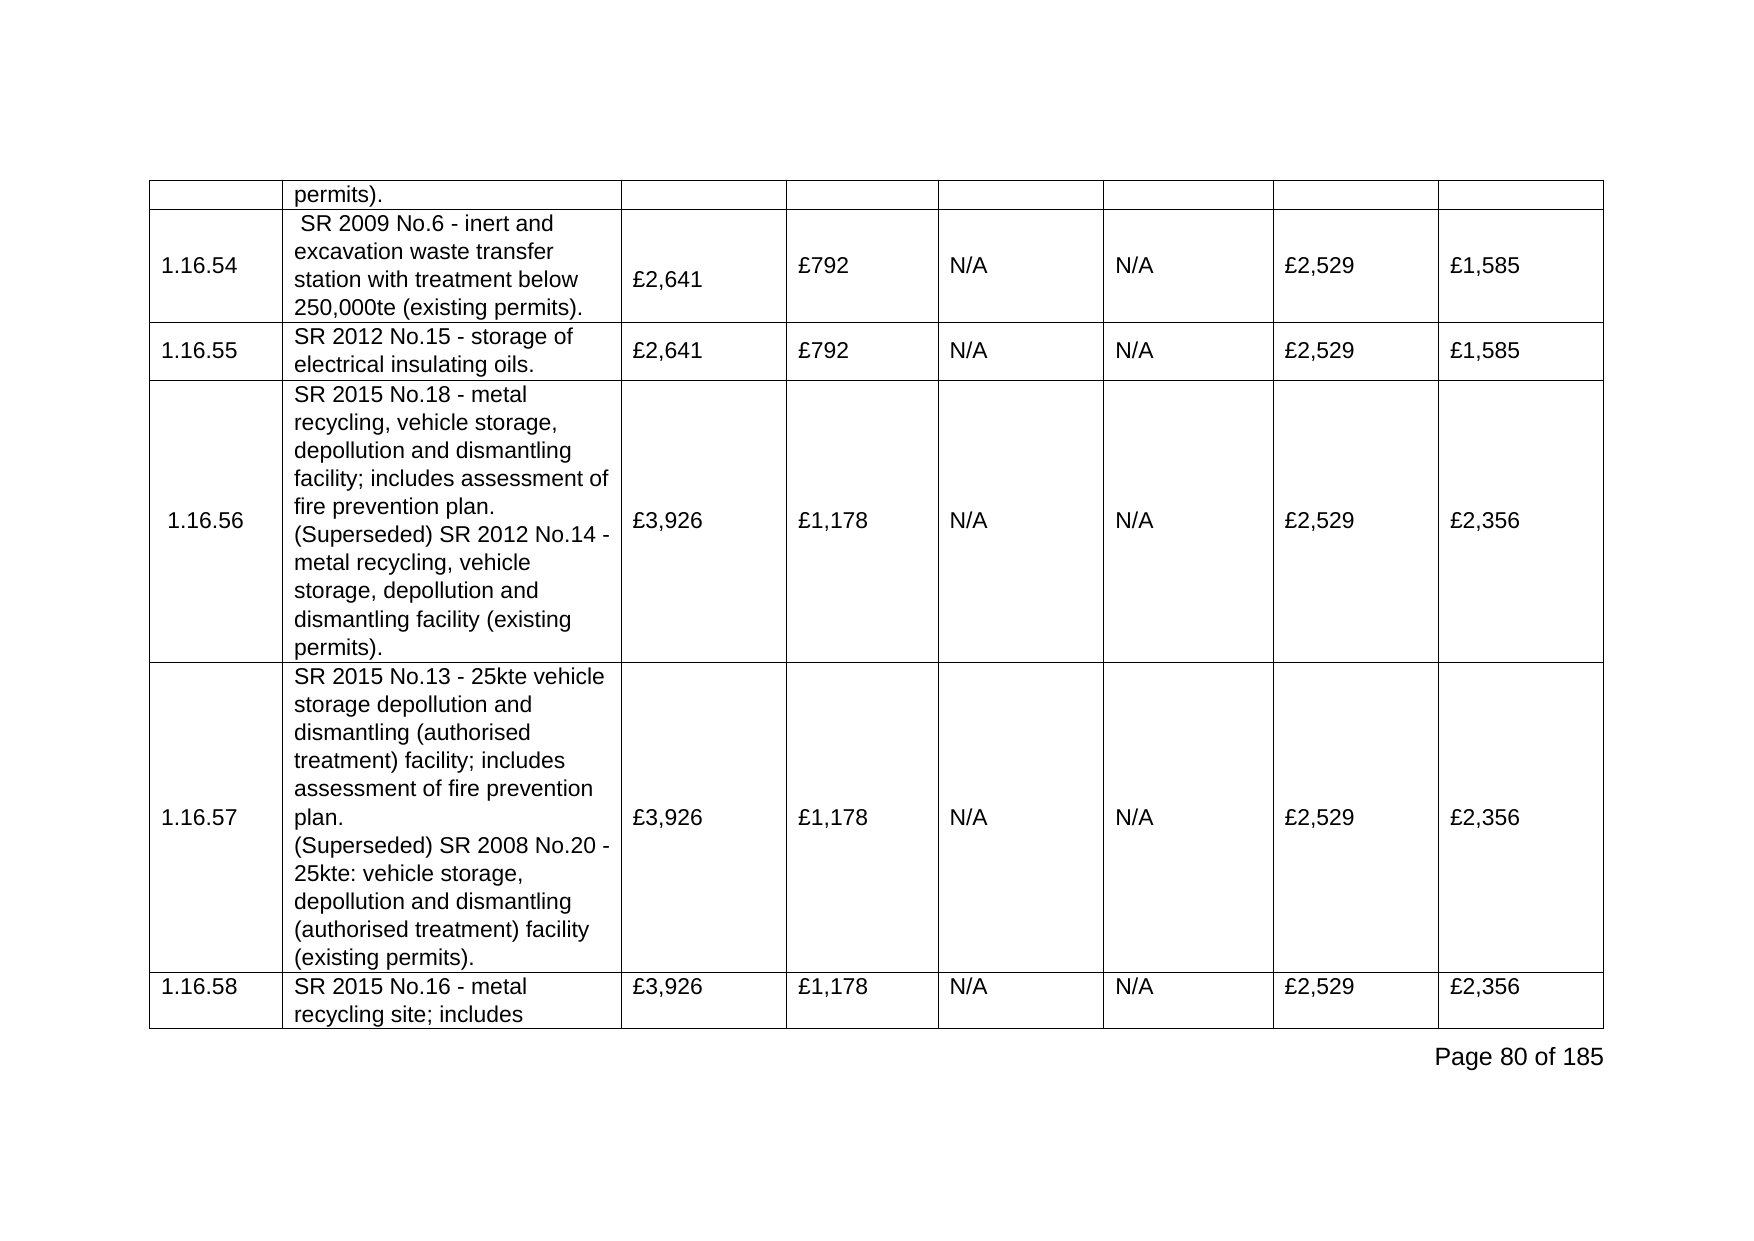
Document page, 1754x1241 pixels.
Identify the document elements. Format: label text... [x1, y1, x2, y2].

table_cell N/A [939, 210, 1103, 322]
table_cell £1,178 [787, 663, 938, 972]
table_cell SR 2015 No.18 - metal recycling, vehicle storage, depollution and dismantling facility; includes assessment of fire prevention plan. (Superseded) SR 2012 No.14 - metal recycling, vehicle storage, depollution and dismantling facility (existing permits). [283, 381, 621, 662]
table_cell £1,178 [787, 973, 938, 1028]
table_cell £792 [787, 323, 938, 379]
table_cell [939, 181, 1103, 209]
table_cell £1,585 [1439, 323, 1603, 379]
table_cell £1,585 [1439, 210, 1603, 322]
table_cell £3,926 [622, 973, 786, 1028]
table_cell 1.16.56 [150, 381, 282, 662]
table_cell £1,178 [787, 381, 938, 662]
table_cell SR 2015 No.13 - 25kte vehicle storage depollution and dismantling (authorised treatment) facility; includes assessment of fire prevention plan. (Superseded) SR 2008 No.20 -25kte: vehicle storage, depollution and dismantling (authorised treatment) facility (existing permits). [283, 663, 621, 972]
table_cell N/A [939, 323, 1103, 379]
table_cell N/A [1104, 973, 1273, 1028]
table_cell £2,529 [1274, 663, 1438, 972]
table_cell £792 [787, 210, 938, 322]
table_cell £2,529 [1274, 381, 1438, 662]
table_cell N/A [1104, 323, 1273, 379]
table_cell [622, 181, 786, 209]
table_cell SR 2012 No.15 - storage of electrical insulating oils. [283, 323, 621, 379]
table_cell N/A [1104, 381, 1273, 662]
table_cell [1439, 181, 1603, 209]
table_cell SR 2015 No.16 - metal recycling site; includes [283, 973, 621, 1028]
table_cell [1274, 181, 1438, 209]
table_cell £2,641 [622, 323, 786, 379]
table_cell 1.16.54 [150, 210, 282, 322]
table_cell [1104, 181, 1273, 209]
table_cell £2,641 [622, 210, 786, 322]
table_cell permits). [283, 181, 621, 209]
table_cell £3,926 [622, 663, 786, 972]
table_cell £2,529 [1274, 323, 1438, 379]
table_cell £3,926 [622, 381, 786, 662]
table_cell N/A [1104, 663, 1273, 972]
table_cell £2,529 [1274, 210, 1438, 322]
table_cell N/A [1104, 210, 1273, 322]
table_cell N/A [939, 973, 1103, 1028]
table_cell 1.16.57 [150, 663, 282, 972]
table_cell 1.16.55 [150, 323, 282, 379]
table_cell £2,529 [1274, 973, 1438, 1028]
table_cell £2,356 [1439, 973, 1603, 1028]
table_cell N/A [939, 663, 1103, 972]
table_cell £2,356 [1439, 663, 1603, 972]
table_cell £2,356 [1439, 381, 1603, 662]
table_cell 1.16.58 [150, 973, 282, 1028]
table_cell SR 2009 No.6 - inert and excavation waste transfer station with treatment below 250,000te (existing permits). [283, 210, 621, 322]
table_cell [150, 181, 282, 209]
table_cell [787, 181, 938, 209]
table_cell N/A [939, 381, 1103, 662]
